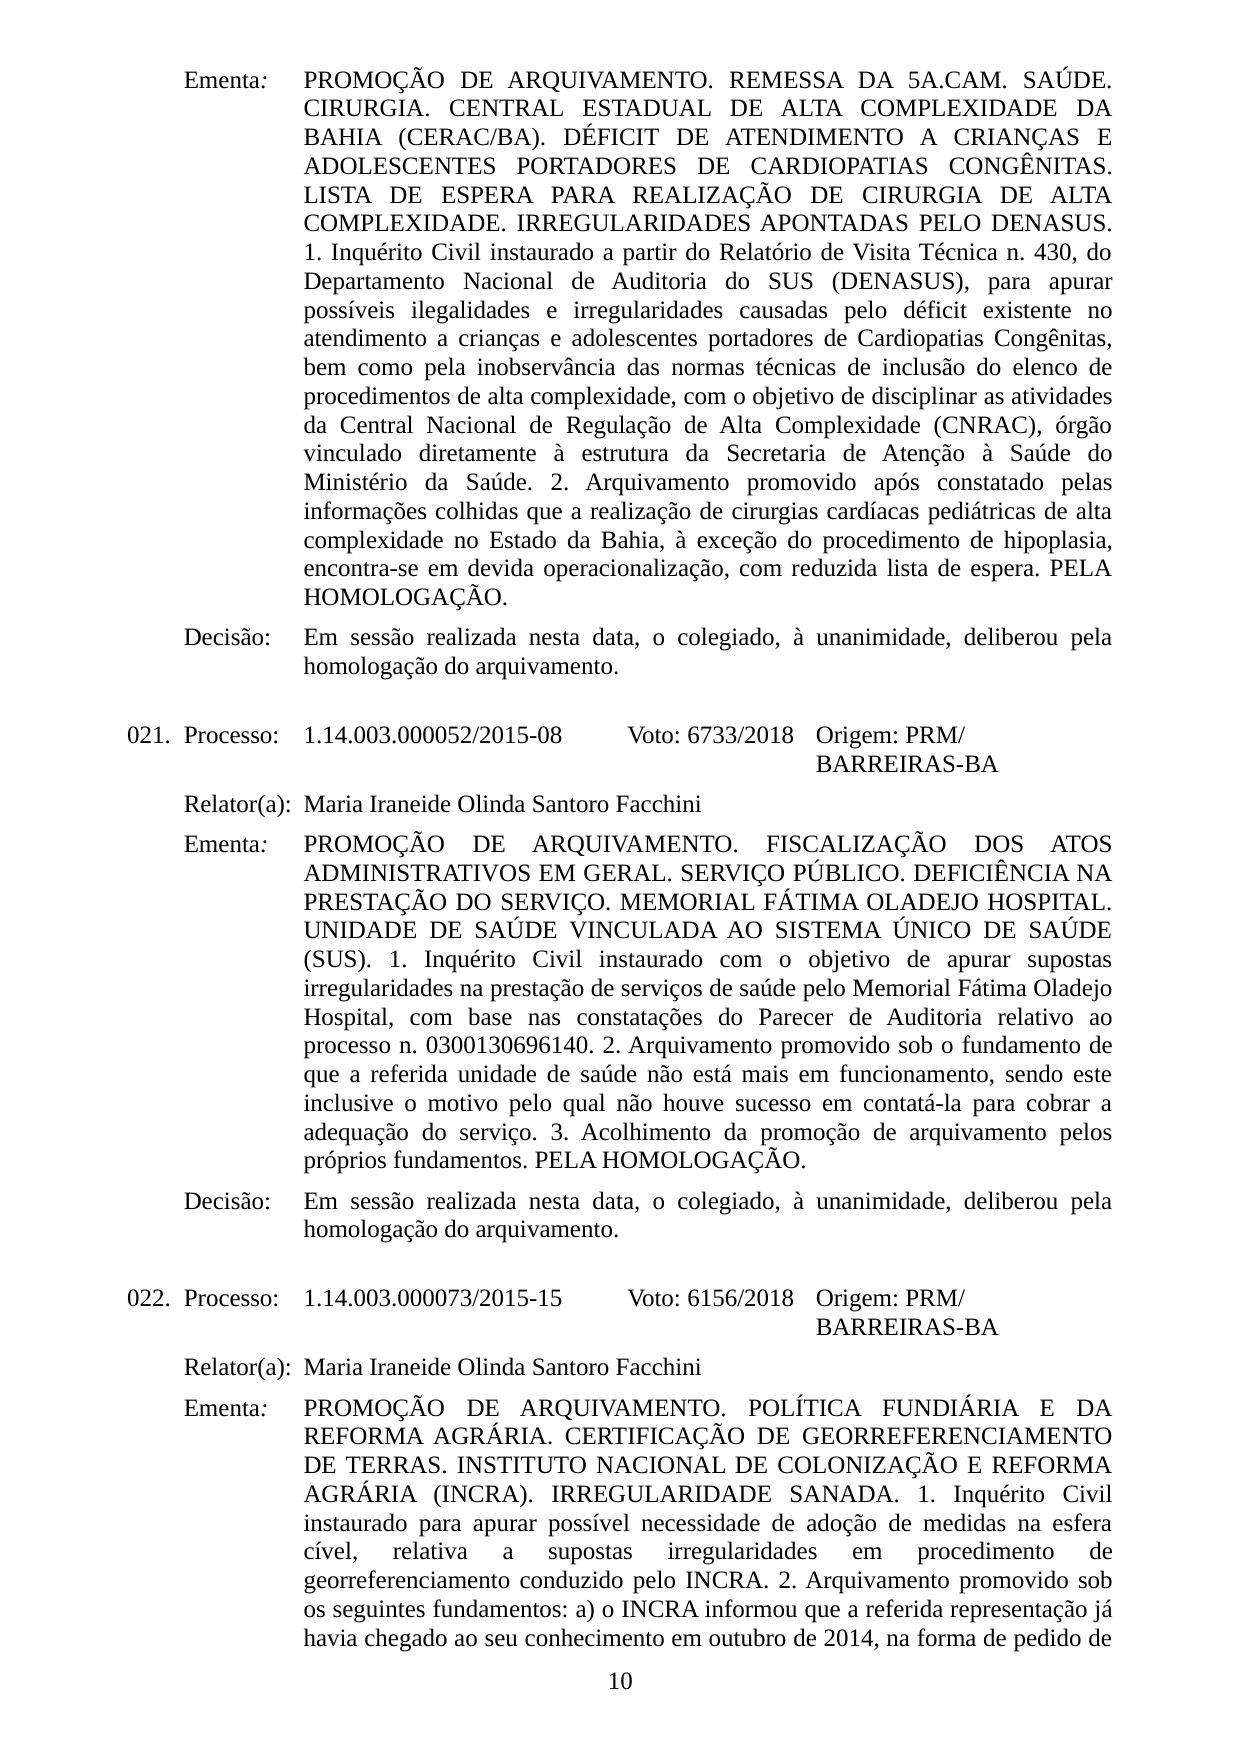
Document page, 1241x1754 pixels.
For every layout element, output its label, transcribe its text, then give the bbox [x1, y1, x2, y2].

table_cell PROMOÇÃO DE ARQUIVAMENTO. POLÍTICA FUNDIÁRIA E DA REFORMA AGRÁRIA. CERTIFICAÇÃO DE GEORREFERENCIAMENTO DE TERRAS. INSTITUTO NACIONAL DE COLONIZAÇÃO E REFORMA AGRÁRIA (INCRA). IRREGULARIDADE SANADA. 1. Inquérito Civil instaurado para apurar possível necessidade de adoção de medidas na esfera cível, relativa a supostas irregularidades em procedimento de georreferenciamento conduzido pelo INCRA. 2. Arquivamento promovido sob os seguintes fundamentos: a) o INCRA informou que a referida representação já havia chegado ao seu conhecimento em outubro de 2014, na forma de pedido de [298, 1387, 1119, 1657]
table_header 021. [121, 715, 178, 783]
table_cell Em sessão realizada nesta data, o colegiado, à unanimidade, deliberou pela homologação do arquivamento. [298, 1180, 1119, 1249]
table_cell Maria Iraneide Olinda Santoro Facchini [298, 1347, 1119, 1387]
table_header Voto: 6733/2018 [621, 715, 810, 783]
table_cell [121, 784, 178, 824]
table_cell Ementa: [178, 59, 298, 617]
table_cell Relator(a): [178, 784, 298, 824]
table_cell [121, 1347, 178, 1387]
table_header 1.14.003.000073/2015-15 [298, 1278, 621, 1347]
table_cell [121, 1180, 178, 1249]
table_header Processo: [178, 1278, 298, 1347]
table_cell Maria Iraneide Olinda Santoro Facchini [298, 784, 1119, 824]
table_cell Decisão: [178, 617, 298, 686]
table_cell Ementa: [178, 1387, 298, 1657]
table_cell Em sessão realizada nesta data, o colegiado, à unanimidade, deliberou pela homologação do arquivamento. [298, 617, 1119, 686]
table_header Origem: PRM/ BARREIRAS-BA [810, 715, 1119, 783]
table_cell Decisão: [178, 1180, 298, 1249]
table_cell PROMOÇÃO DE ARQUIVAMENTO. FISCALIZAÇÃO DOS ATOS ADMINISTRATIVOS EM GERAL. SERVIÇO PÚBLICO. DEFICIÊNCIA NA PRESTAÇÃO DO SERVIÇO. MEMORIAL FÁTIMA OLADEJO HOSPITAL. UNIDADE DE SAÚDE VINCULADA AO SISTEMA ÚNICO DE SAÚDE (SUS). 1. Inquérito Civil instaurado com o objetivo de apurar supostas irregularidades na prestação de serviços de saúde pelo Memorial Fátima Oladejo Hospital, com base nas constatações do Parecer de Auditoria relativo ao processo n. 0300130696140. 2. Arquivamento promovido sob o fundamento de que a referida unidade de saúde não está mais em funcionamento, sendo este inclusive o motivo pelo qual não houve sucesso em contatá-la para cobrar a adequação do serviço. 3. Acolhimento da promoção de arquivamento pelos próprios fundamentos. PELA HOMOLOGAÇÃO. [298, 824, 1119, 1180]
table_header Processo: [178, 715, 298, 783]
table_header 022. [121, 1278, 178, 1347]
table_cell [121, 824, 178, 1180]
table_header Origem: PRM/ BARREIRAS-BA [810, 1278, 1119, 1347]
table_cell Ementa: [178, 824, 298, 1180]
table_header 1.14.003.000052/2015-08 [298, 715, 621, 783]
table_header Voto: 6156/2018 [621, 1278, 810, 1347]
table_cell [121, 59, 178, 617]
table_cell [121, 617, 178, 686]
table_cell Relator(a): [178, 1347, 298, 1387]
table_cell PROMOÇÃO DE ARQUIVAMENTO. REMESSA DA 5A.CAM. SAÚDE. CIRURGIA. CENTRAL ESTADUAL DE ALTA COMPLEXIDADE DA BAHIA (CERAC/BA). DÉFICIT DE ATENDIMENTO A CRIANÇAS E ADOLESCENTES PORTADORES DE CARDIOPATIAS CONGÊNITAS. LISTA DE ESPERA PARA REALIZAÇÃO DE CIRURGIA DE ALTA COMPLEXIDADE. IRREGULARIDADES APONTADAS PELO DENASUS. 1. Inquérito Civil instaurado a partir do Relatório de Visita Técnica n. 430, do Departamento Nacional de Auditoria do SUS (DENASUS), para apurar possíveis ilegalidades e irregularidades causadas pelo déficit existente no atendimento a crianças e adolescentes portadores de Cardiopatias Congênitas, bem como pela inobservância das normas técnicas de inclusão do elenco de procedimentos de alta complexidade, com o objetivo de disciplinar as atividades da Central Nacional de Regulação de Alta Complexidade (CNRAC), órgão vinculado diretamente à estrutura da Secretaria de Atenção à Saúde do Ministério da Saúde. 2. Arquivamento promovido após constatado pelas informações colhidas que a realização de cirurgias cardíacas pediátricas de alta complexidade no Estado da Bahia, à exceção do procedimento de hipoplasia, encontra-se em devida operacionalização, com reduzida lista de espera. PELA HOMOLOGAÇÃO. [298, 59, 1119, 617]
table_cell [121, 1387, 178, 1657]
